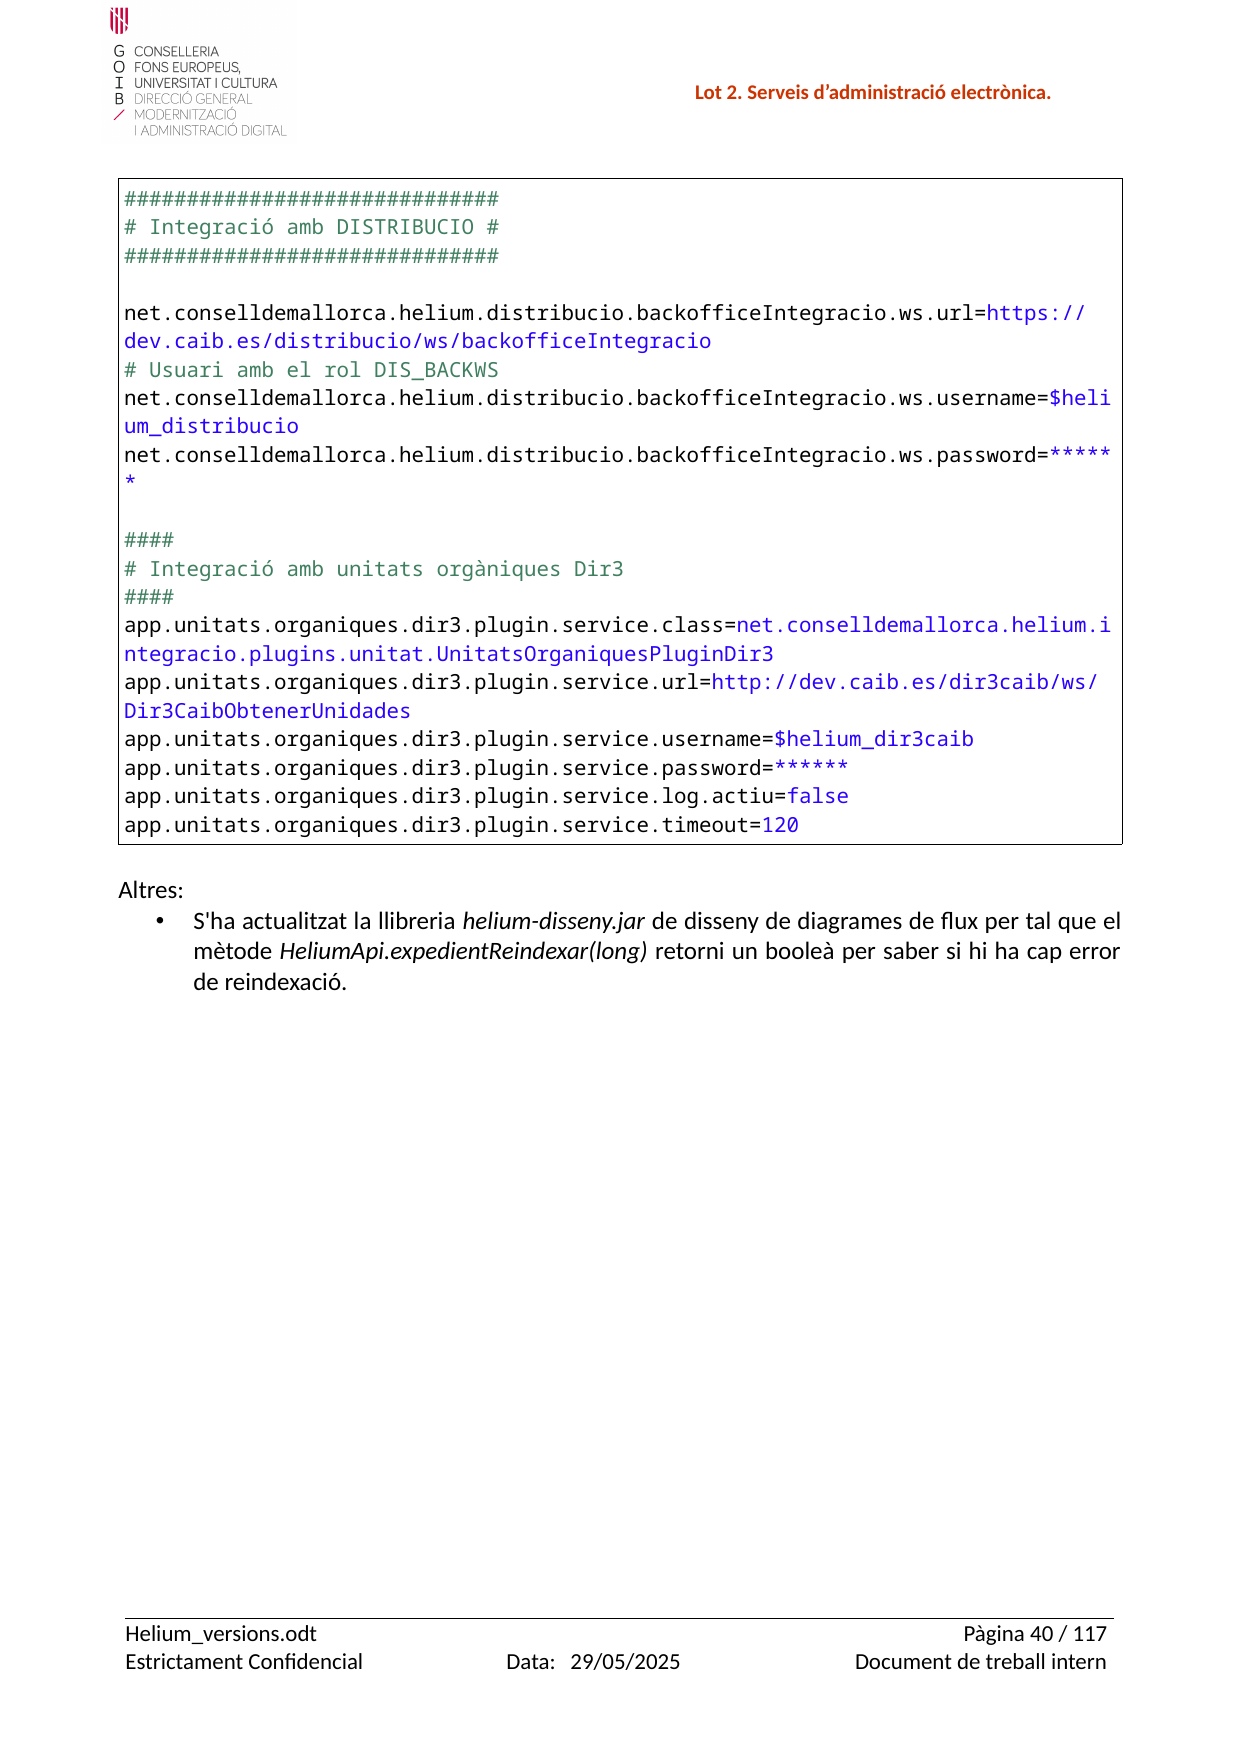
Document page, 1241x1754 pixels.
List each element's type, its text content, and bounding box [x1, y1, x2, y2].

picture [100, 0, 297, 144]
list S'ha actualitzat la llibreria helium-disseny.jar de disseny de diagrames de flux per tal que el mètode HeliumApi.expedientReindexar(long) retorni un booleà per saber si hi ha cap error de reindexació. [156, 905, 1122, 997]
text Altres: [118, 874, 1122, 905]
table_header ############################## # Integració amb DISTRIBUCIO # ############################## net.conselldemallorca.helium.distribucio.backofficeIntegracio.ws.url=https://dev.caib.es/distribucio/ws/backofficeIntegracio # Usuari amb el rol DIS_BACKWS net.conselldemallorca.helium.distribucio.backofficeIntegracio.ws.username=$helium_distribucio net.conselldemallorca.helium.distribucio.backofficeIntegracio.ws.password=****** #### # Integració amb unitats orgàniques Dir3 #### app.unitats.organiques.dir3.plugin.service.class=net.conselldemallorca.helium.integracio.plugins.unitat.UnitatsOrganiquesPluginDir3 app.unitats.organiques.dir3.plugin.service.url=http://dev.caib.es/dir3caib/ws/Dir3CaibObtenerUnidades app.unitats.organiques.dir3.plugin.service.username=$helium_dir3caib app.unitats.organiques.dir3.plugin.service.password=****** app.unitats.organiques.dir3.plugin.service.log.actiu=false app.unitats.organiques.dir3.plugin.service.timeout=120 [119, 179, 1122, 844]
